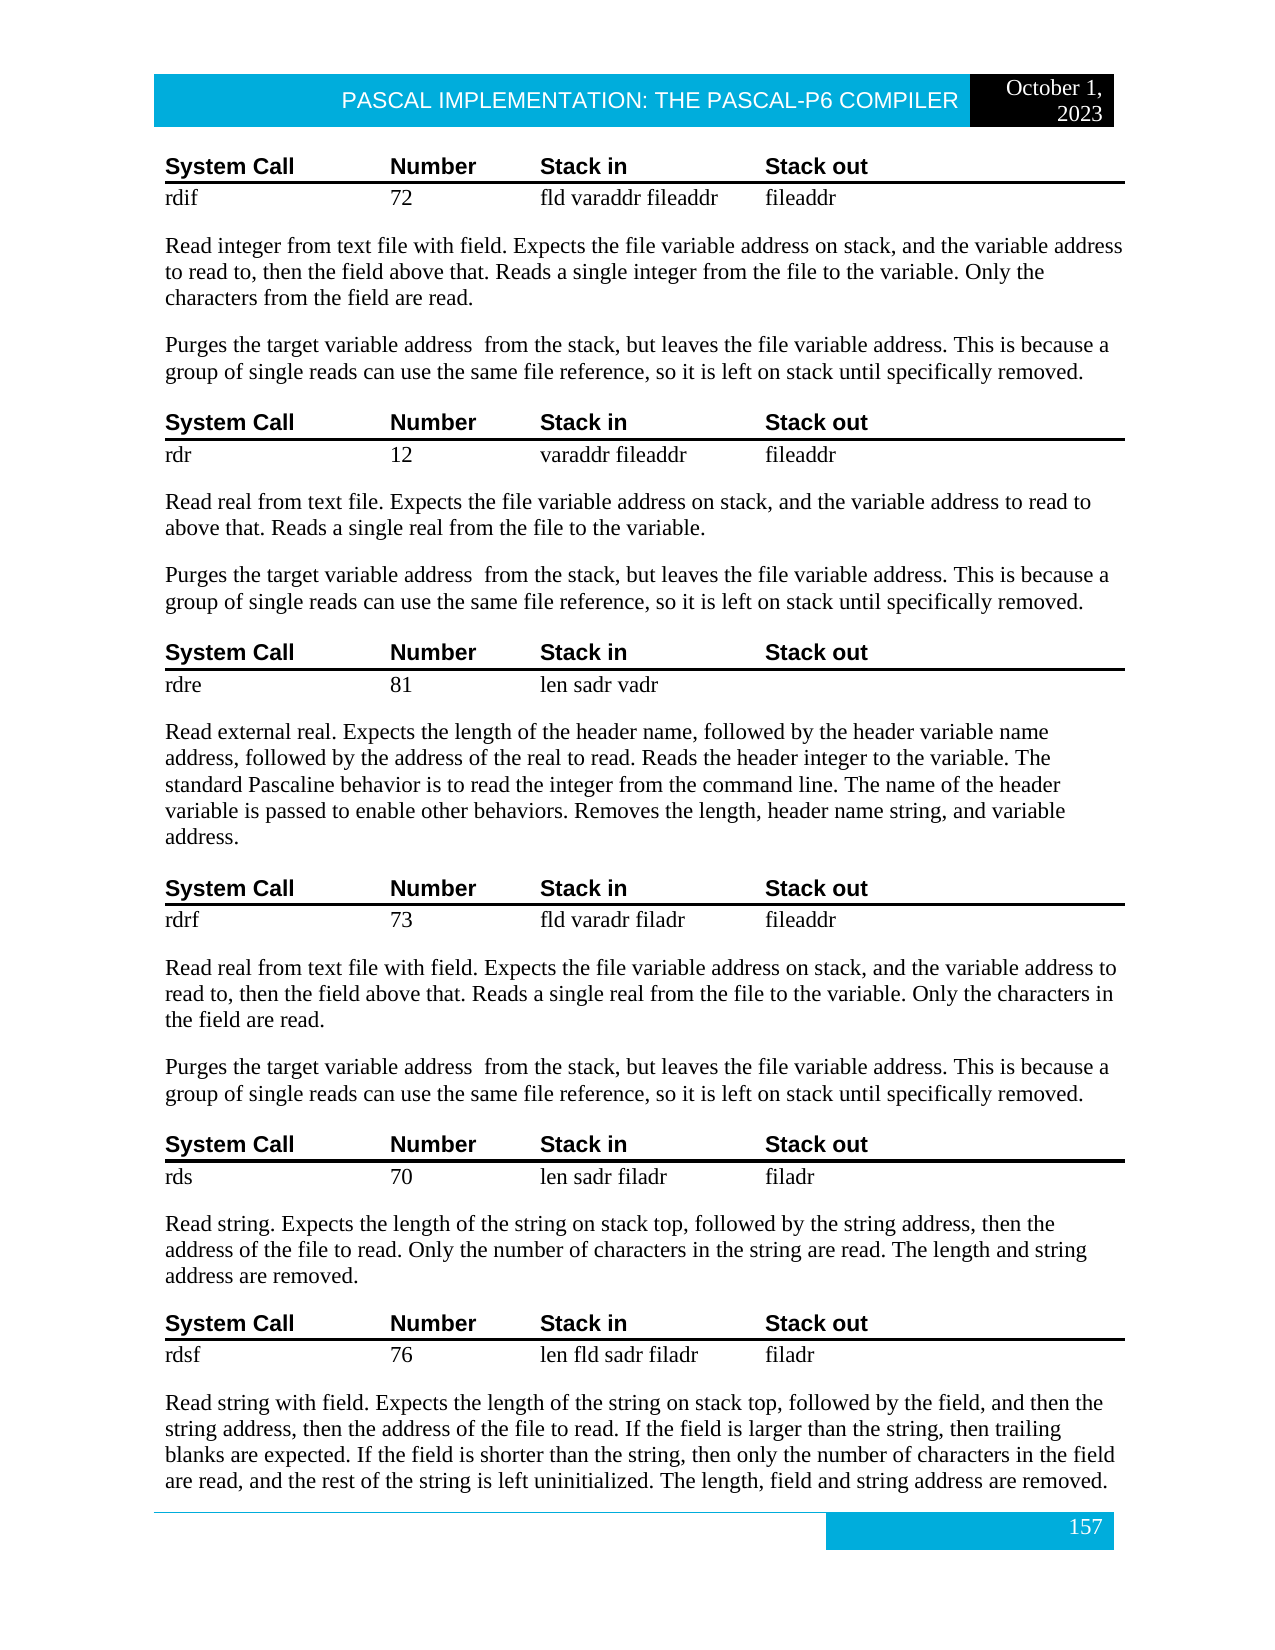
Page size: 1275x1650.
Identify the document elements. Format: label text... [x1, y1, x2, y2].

text rdre 81 len sadr vadr [165, 671, 1125, 697]
text System Call Number Stack in Stack out [165, 639, 1125, 668]
text Read external real. Expects the length of the header name, followed by the header variable name address, followed by the address of the real to read. Reads the header integer to the variable. The standard Pascaline behavior is to read the integer from the command line. The name of the header variable is passed to enable other behaviors. Removes the length, header name string, and variable address. [165, 718, 1125, 850]
text rdrf 73 fld varadr filadr fileaddr [165, 906, 1125, 933]
text rdif 72 fld varaddr fileaddr fileaddr [165, 184, 1125, 211]
text Purges the target variable address from the stack, but leaves the file variable address. This is because a group of single reads can use the same file reference, so it is left on stack until specifically removed. [165, 1053, 1125, 1106]
text Read string with field. Expects the length of the string on stack top, followed by the field, and then the string address, then the address of the file to read. If the field is larger than the string, then trailing blanks are expected. If the field is shorter than the string, then only the number of characters in the field are read, and the rest of the string is left uninitialized. The length, field and string address are removed. [165, 1388, 1125, 1494]
text System Call Number Stack in Stack out [165, 1310, 1125, 1338]
text Read string. Expects the length of the string on stack top, followed by the string address, then the address of the file to read. Only the number of characters in the string are read. The length and string address are removed. [165, 1210, 1125, 1289]
text rdr 12 varaddr fileaddr fileaddr [165, 441, 1125, 467]
text System Call Number Stack in Stack out [165, 875, 1125, 903]
text Purges the target variable address from the stack, but leaves the file variable address. This is because a group of single reads can use the same file reference, so it is left on stack until specifically removed. [165, 562, 1125, 614]
text Read real from text file with field. Expects the file variable address on stack, and the variable address to read to, then the field above that. Reads a single real from the file to the variable. Only the characters in the field are read. [165, 953, 1125, 1033]
text rdsf 76 len fld sadr filadr filadr [165, 1341, 1125, 1368]
text System Call Number Stack in Stack out [165, 153, 1125, 181]
text System Call Number Stack in Stack out [165, 409, 1125, 438]
text Read real from text file. Expects the file variable address on stack, and the variable address to read to above that. Reads a single real from the file to the variable. [165, 488, 1125, 541]
text System Call Number Stack in Stack out [165, 1131, 1125, 1159]
text Purges the target variable address from the stack, but leaves the file variable address. This is because a group of single reads can use the same file reference, so it is left on stack until specifically removed. [165, 332, 1125, 384]
text Read integer from text file with field. Expects the file variable address on stack, and the variable address to read to, then the field above that. Reads a single integer from the file to the variable. Only the characters from the field are read. [165, 232, 1125, 311]
text rds 70 len sadr filadr filadr [165, 1163, 1125, 1189]
